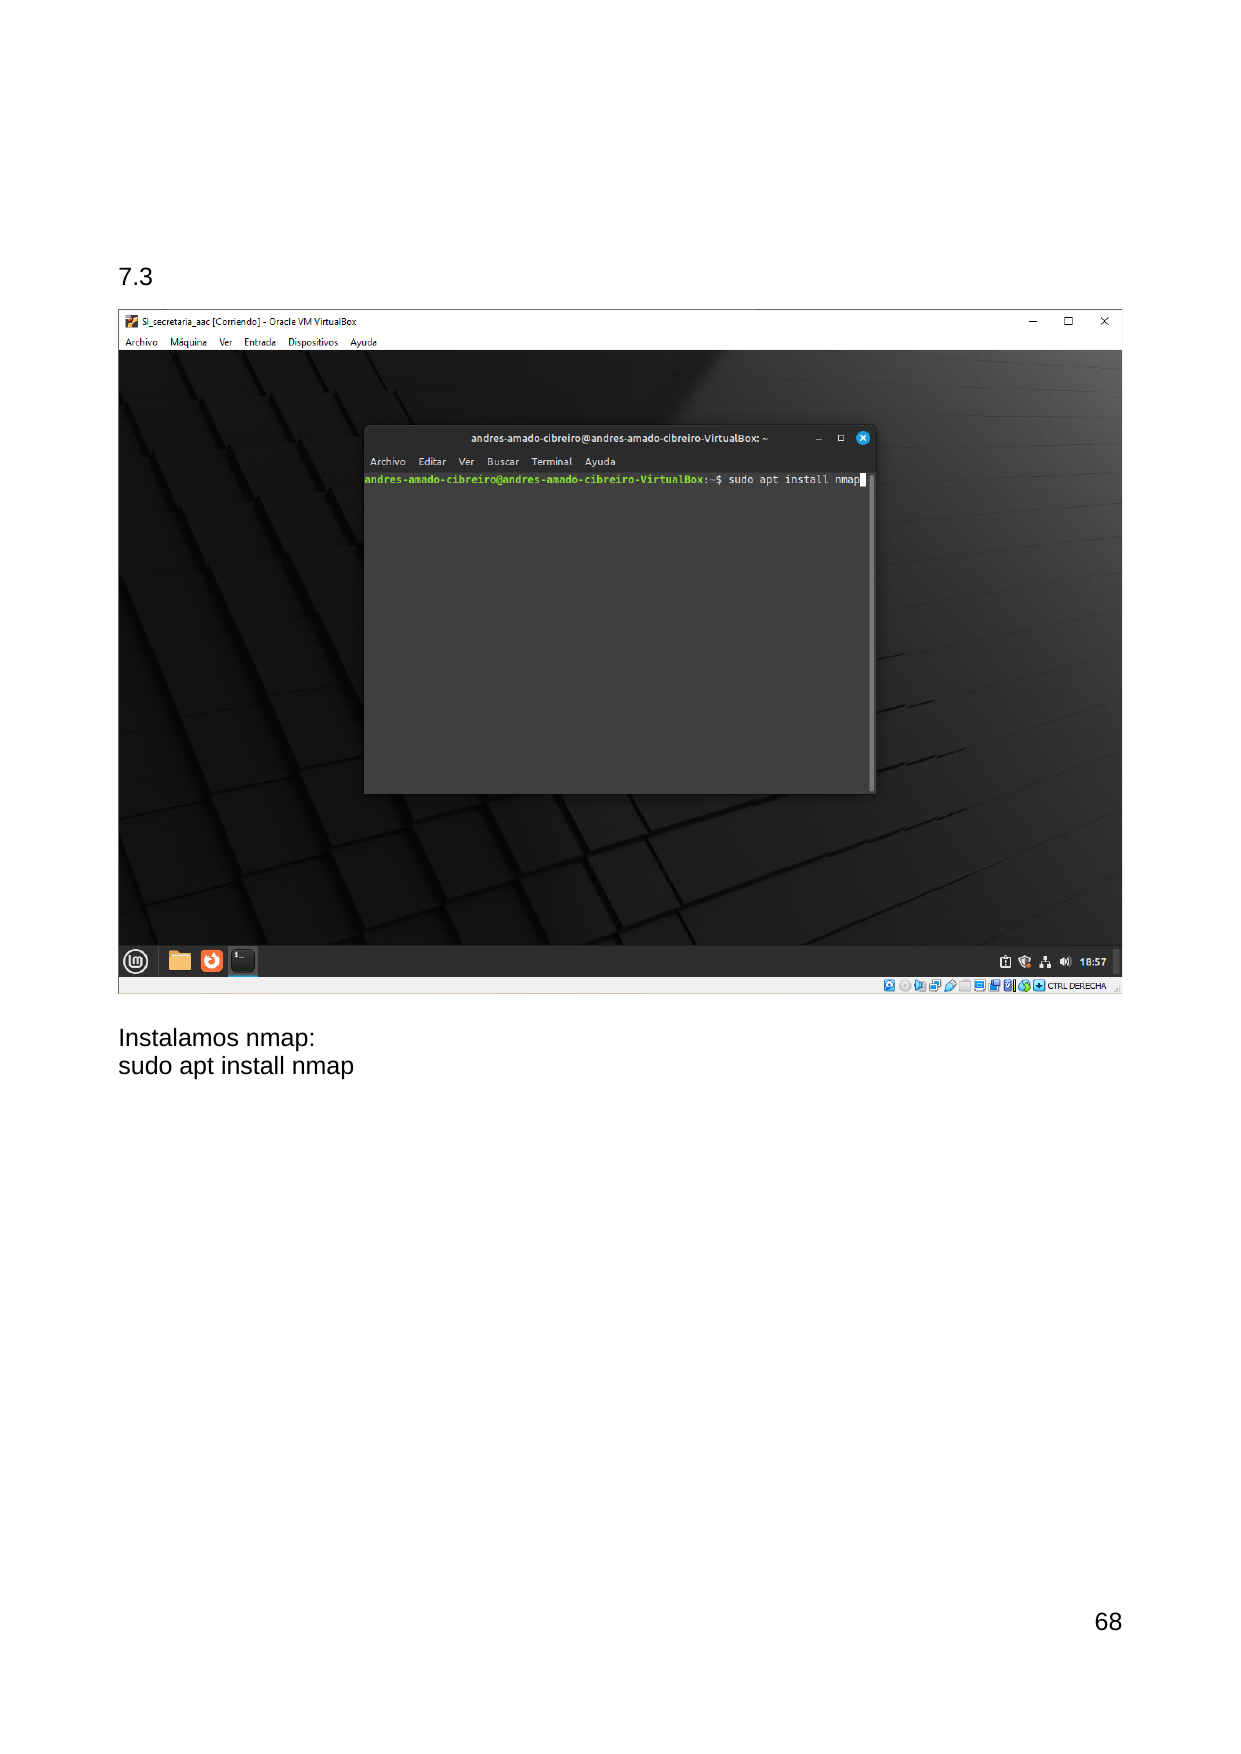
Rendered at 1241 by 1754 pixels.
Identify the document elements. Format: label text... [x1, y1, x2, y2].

text 7.3 [118, 262, 1122, 290]
picture [118, 309, 1123, 994]
text Instalamos nmap: [118, 1022, 1122, 1051]
text sudo apt install nmap [118, 1051, 1122, 1080]
